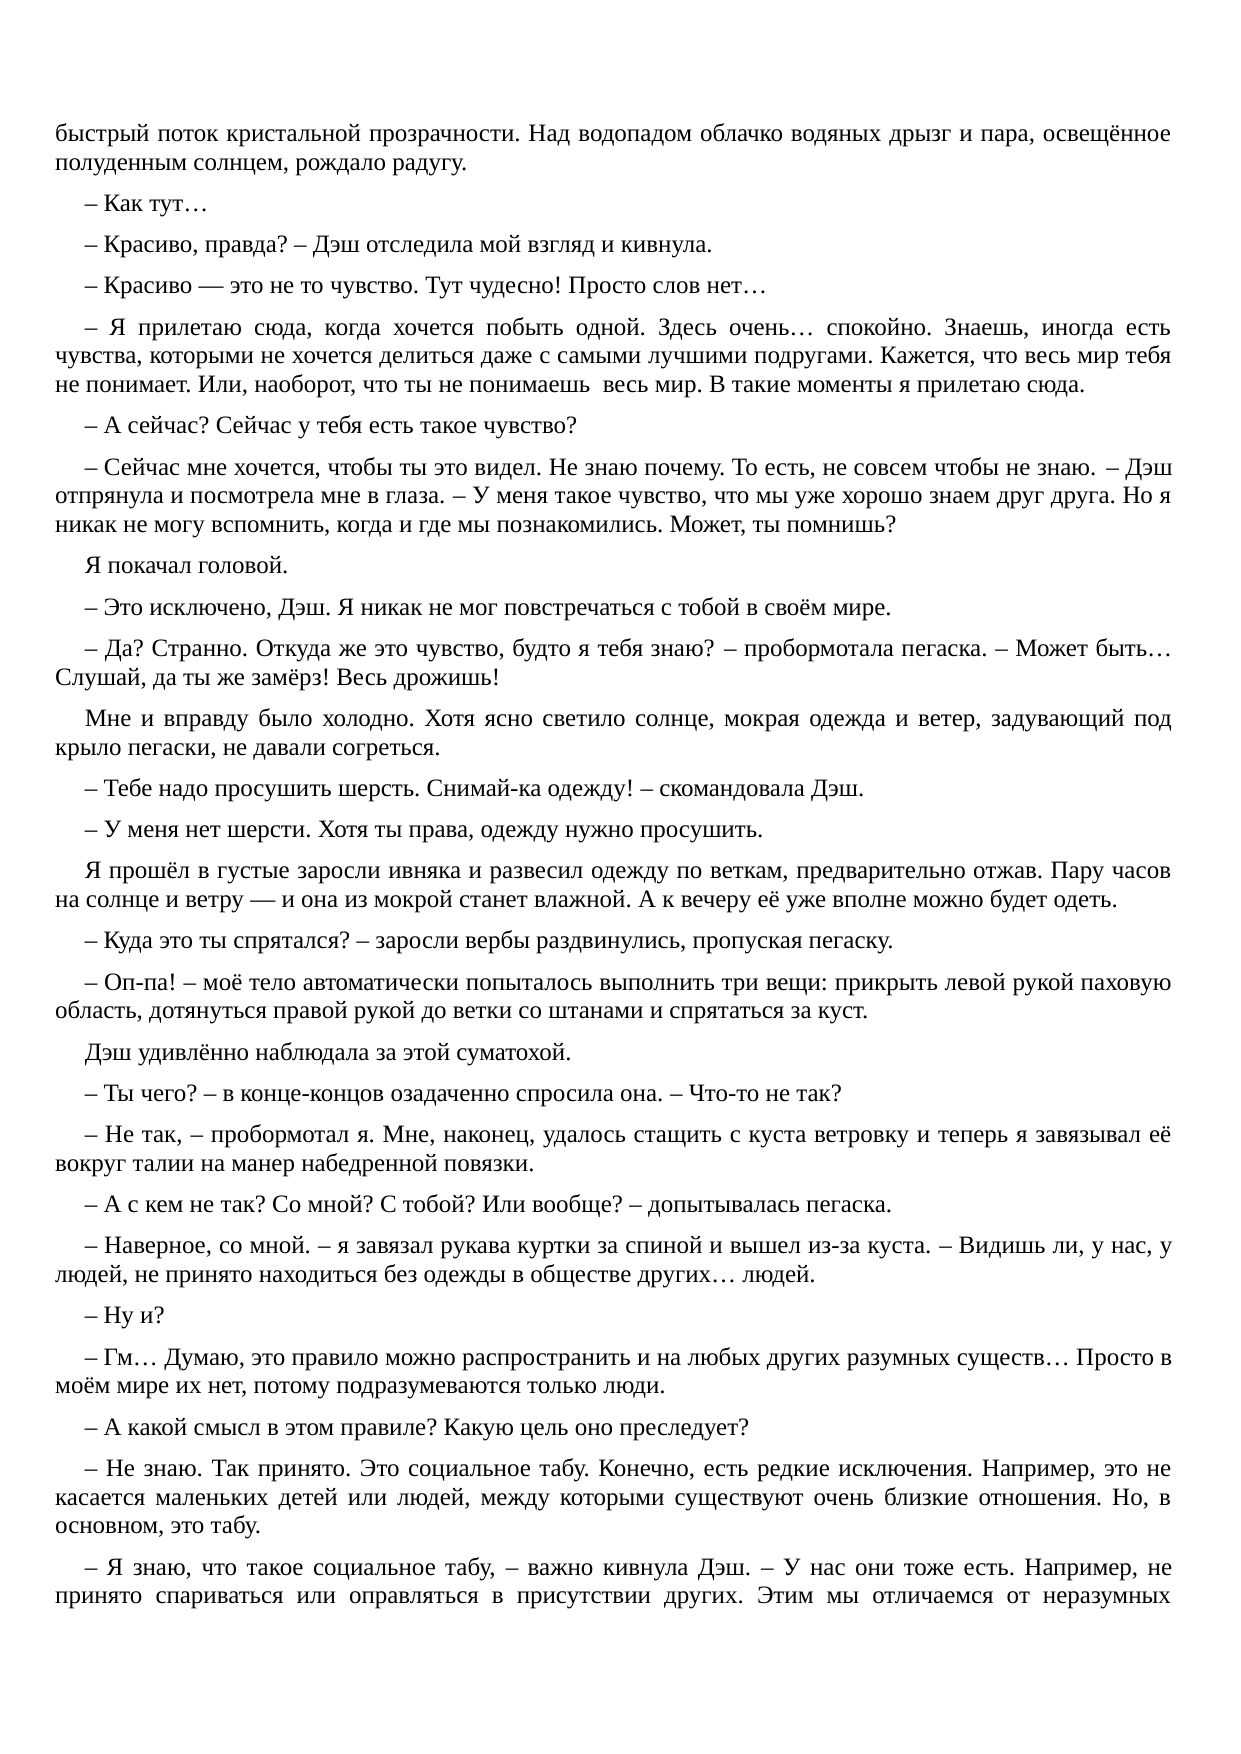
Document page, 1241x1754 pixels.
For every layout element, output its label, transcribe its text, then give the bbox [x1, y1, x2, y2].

text быстрый поток кристальной прозрачности. Над водопадом облачко водяных дрызг и пара, освещённое полуденным солнцем, рождало радугу. [55, 118, 1172, 176]
text – Я знаю, что такое социальное табу, – важно кивнула Дэш. – У нас они тоже есть. Например, не принято спариваться или оправляться в присутствии других. Этим мы отличаемся от неразумных [55, 1552, 1172, 1609]
text – Гм… Думаю, это правило можно распространить и на любых других разумных существ… Просто в моём мире их нет, потому подразумеваются только люди. [55, 1342, 1172, 1399]
text – Оп-па! – моё тело автоматически попыталось выполнить три вещи: прикрыть левой рукой паховую область, дотянуться правой рукой до ветки со штанами и спрятаться за куст. [55, 967, 1172, 1024]
text – Красиво, правда? – Дэш отследила мой взгляд и кивнула. [55, 229, 1172, 258]
text – Ну и? [55, 1301, 1172, 1329]
text – Куда это ты спрятался? – заросли вербы раздвинулись, пропуская пегаску. [55, 926, 1172, 954]
text – Я прилетаю сюда, когда хочется побыть одной. Здесь очень… спокойно. Знаешь, иногда есть чувства, которыми не хочется делиться даже с самыми лучшими подругами. Кажется, что весь мир тебя не понимает. Или, наоборот, что ты не понимаешь весь мир. В такие моменты я прилетаю сюда. [55, 312, 1172, 398]
text – А с кем не так? Со мной? С тобой? Или вообще? – допытывалась пегаска. [55, 1189, 1172, 1218]
text – А сейчас? Сейчас у тебя есть такое чувство? [55, 411, 1172, 439]
text – Не так, – пробормотал я. Мне, наконец, удалось стащить с куста ветровку и теперь я завязывал её вокруг талии на манер набедренной повязки. [55, 1119, 1172, 1177]
text – Наверное, со мной. – я завязал рукава куртки за спиной и вышел из-за куста. – Видишь ли, у нас, у людей, не принято находиться без одежды в обществе других… людей. [55, 1231, 1172, 1288]
text Я покачал головой. [55, 551, 1172, 579]
text – Тебе надо просушить шерсть. Снимай-ка одежду! – скомандовала Дэш. [55, 773, 1172, 802]
text Я прошёл в густые заросли ивняка и развесил одежду по веткам, предварительно отжав. Пару часов на солнце и ветру — и она из мокрой станет влажной. А к вечеру её уже вполне можно будет одеть. [55, 856, 1172, 913]
text Мне и вправду было холодно. Хотя ясно светило солнце, мокрая одежда и ветер, задувающий под крыло пегаски, не давали согреться. [55, 703, 1172, 761]
text – Не знаю. Так принято. Это социальное табу. Конечно, есть редкие исключения. Например, это не касается маленьких детей или людей, между которыми существуют очень близкие отношения. Но, в основном, это табу. [55, 1453, 1172, 1539]
text – Ты чего? – в конце-концов озадаченно спросила она. – Что-то не так? [55, 1078, 1172, 1107]
text – У меня нет шерсти. Хотя ты права, одежду нужно просушить. [55, 814, 1172, 843]
text – А какой смысл в этом правиле? Какую цель оно преследует? [55, 1412, 1172, 1441]
text – Да? Странно. Откуда же это чувство, будто я тебя знаю? – пробормотала пегаска. – Может быть… Слушай, да ты же замёрз! Весь дрожишь! [55, 633, 1172, 691]
text – Красиво — это не то чувство. Тут чудесно! Просто слов нет… [55, 271, 1172, 299]
text – Как тут… [55, 188, 1172, 217]
text – Это исключено, Дэш. Я никак не мог повстречаться с тобой в своём мире. [55, 592, 1172, 621]
text – Сейчас мне хочется, чтобы ты это видел. Не знаю почему. То есть, не совсем чтобы не знаю. – Дэш отпрянула и посмотрела мне в глаза. – У меня такое чувство, что мы уже хорошо знаем друг друга. Но я никак не могу вспомнить, когда и где мы познакомились. Может, ты помнишь? [55, 452, 1172, 538]
text Дэш удивлённо наблюдала за этой суматохой. [55, 1037, 1172, 1066]
